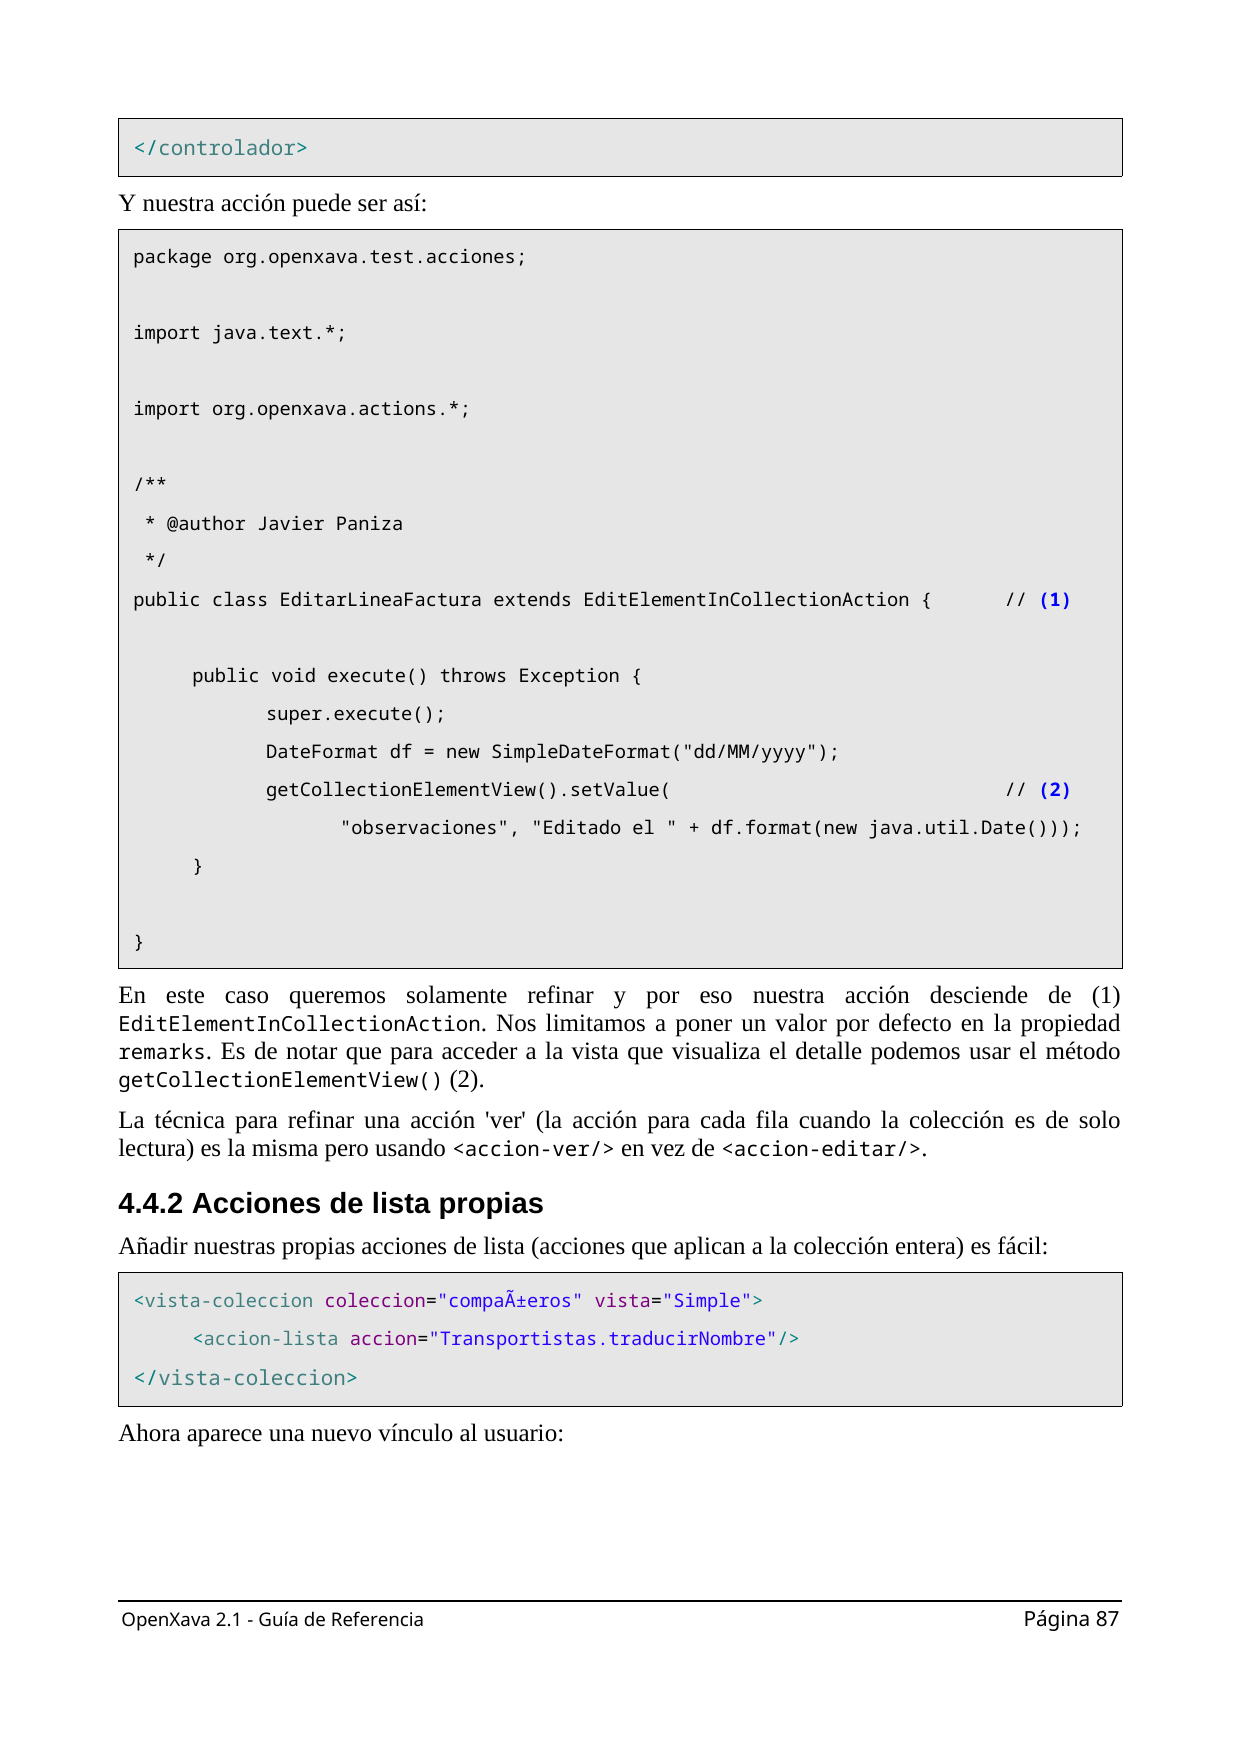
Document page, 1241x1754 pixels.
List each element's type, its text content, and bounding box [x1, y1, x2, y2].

text Ahora aparece una nuevo vínculo al usuario: [118, 1419, 1122, 1447]
text /** [119, 457, 1122, 495]
text Añadir nuestras propias acciones de lista (acciones que aplican a la colección entera) es fácil: [118, 1232, 1122, 1260]
text } [119, 913, 1122, 968]
text La técnica para refinar una acción 'ver' (la acción para cada fila cuando la colección es de solo lectura) es la misma pero usando <accion-ver/> en vez de <accion-editar/>. [118, 1106, 1122, 1162]
text </controlador> [119, 119, 1122, 176]
text DateFormat df = new SimpleDateFormat("dd/MM/yyyy"); [119, 723, 1122, 761]
text package org.openxava.test.acciones; [119, 230, 1122, 267]
subtitle Acciones de lista propias [118, 1187, 1122, 1219]
text </vista-coleccion> [119, 1348, 1122, 1406]
text <vista-coleccion coleccion="compaÃ±eros" vista="Simple"> [119, 1273, 1122, 1310]
text public void execute() throws Exception { [119, 647, 1122, 685]
text */ [119, 533, 1122, 571]
text getCollectionElementView().setValue( // (2) [119, 761, 1122, 799]
text "observaciones", "Editado el " + df.format(new java.util.Date())); [119, 799, 1122, 837]
text public class EditarLineaFactura extends EditElementInCollectionAction { // (1) [119, 571, 1122, 609]
text En este caso queremos solamente refinar y por eso nuestra acción desciende de (1) EditElementInCollectionAction. Nos limitamos a poner un valor por defecto en la propiedad remarks. Es de notar que para acceder a la vista que visualiza el detalle podemos usar el método getCollectionElementView() (2). [118, 981, 1122, 1093]
text import org.openxava.actions.*; [119, 381, 1122, 419]
text Y nuestra acción puede ser así: [118, 189, 1122, 216]
text * @author Javier Paniza [119, 495, 1122, 533]
text super.execute(); [119, 685, 1122, 723]
text } [119, 837, 1122, 875]
text import java.text.*; [119, 305, 1122, 343]
text <accion-lista accion="Transportistas.traducirNombre"/> [119, 1310, 1122, 1348]
